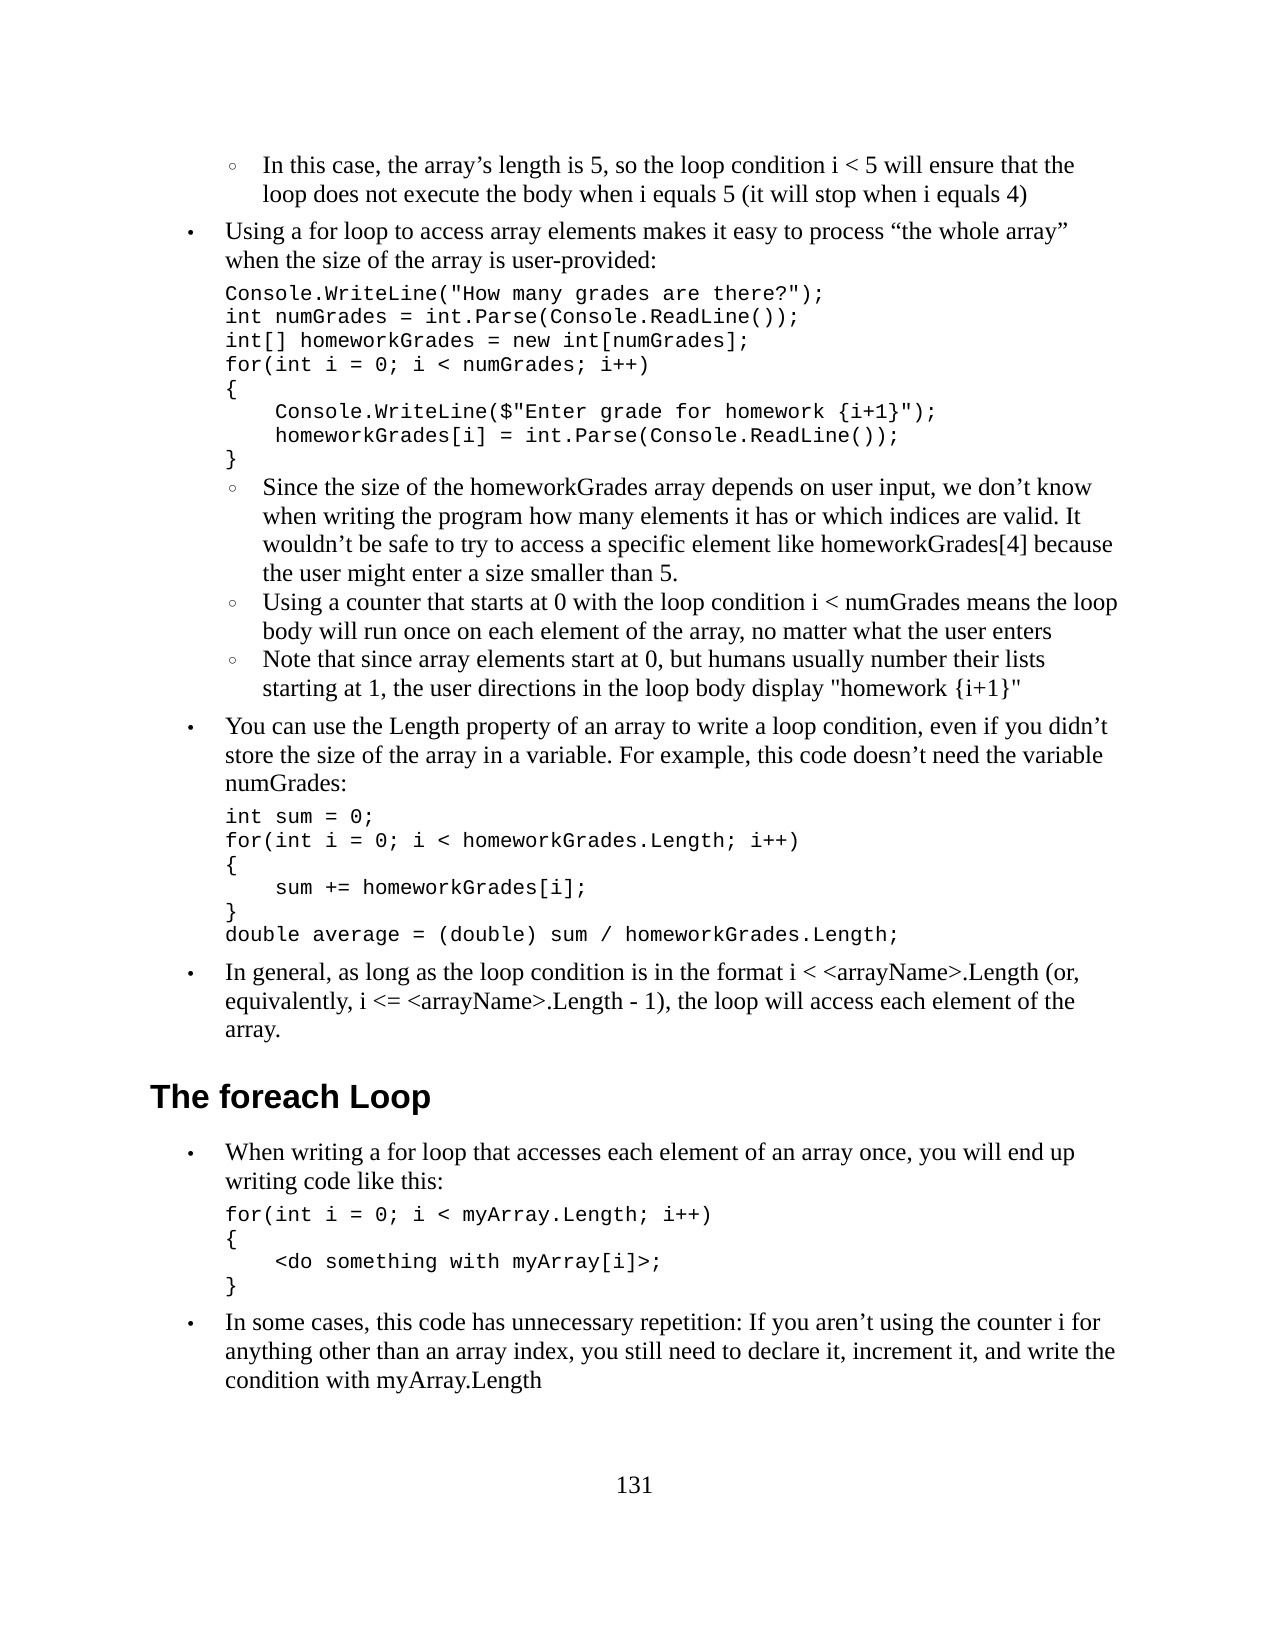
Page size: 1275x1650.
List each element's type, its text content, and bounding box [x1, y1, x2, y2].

list Using a for loop to access array elements makes it easy to process “the whole array” when the size of the array is user-provided: [187, 216, 1125, 274]
list } [187, 448, 1125, 472]
list for(int i = 0; i < numGrades; i++) [187, 354, 1125, 377]
list Since the size of the homeworkGrades array depends on user input, we don’t know when writing the program how many elements it has or which indices are valid. It wouldn’t be safe to try to access a specific element like homeworkGrades[4] because the user might enter a size smaller than 5. [225, 472, 1125, 587]
list for(int i = 0; i < homeworkGrades.Length; i++) [187, 830, 1125, 853]
list <do something with myArray[i]>; [187, 1251, 1125, 1275]
list In general, as long as the loop condition is in the format i < <arrayName>.Length (or, equivalently, i <= <arrayName>.Length - 1), the loop will access each element of the array. [187, 957, 1125, 1043]
list When writing a for loop that accesses each element of an array once, you will end up writing code like this: [187, 1137, 1125, 1195]
list Console.WriteLine("How many grades are there?"); [187, 283, 1125, 307]
list } [187, 901, 1125, 924]
subtitle The foreach Loop [150, 1077, 1125, 1116]
list { [187, 853, 1125, 877]
list double average = (double) sum / homeworkGrades.Length; [187, 924, 1125, 948]
list int sum = 0; [187, 806, 1125, 830]
list { [187, 377, 1125, 401]
list In some cases, this code has unnecessary repetition: If you aren’t using the counter i for anything other than an array index, you still need to declare it, increment it, and write the condition with myArray.Length [187, 1307, 1125, 1394]
list sum += homeworkGrades[i]; [187, 877, 1125, 901]
list You can use the Length property of an array to write a loop condition, even if you didn’t store the size of the array in a variable. For example, this code doesn’t need the variable numGrades: [187, 711, 1125, 797]
list Using a counter that starts at 0 with the loop condition i < numGrades means the loop body will run once on each element of the array, no matter what the user enters [225, 587, 1125, 644]
list { [187, 1227, 1125, 1251]
list int[] homeworkGrades = new int[numGrades]; [187, 330, 1125, 354]
list homeworkGrades[i] = int.Parse(Console.ReadLine()); [187, 425, 1125, 448]
list int numGrades = int.Parse(Console.ReadLine()); [187, 307, 1125, 330]
list } [187, 1275, 1125, 1298]
list Note that since array elements start at 0, but humans usually number their lists starting at 1, the user directions in the loop body display "homework {i+1}" [225, 644, 1125, 702]
list for(int i = 0; i < myArray.Length; i++) [187, 1204, 1125, 1227]
list In this case, the array’s length is 5, so the loop condition i < 5 will ensure that the loop does not execute the body when i equals 5 (it will stop when i equals 4) [225, 150, 1125, 207]
list Console.WriteLine($"Enter grade for homework {i+1}"); [187, 401, 1125, 425]
